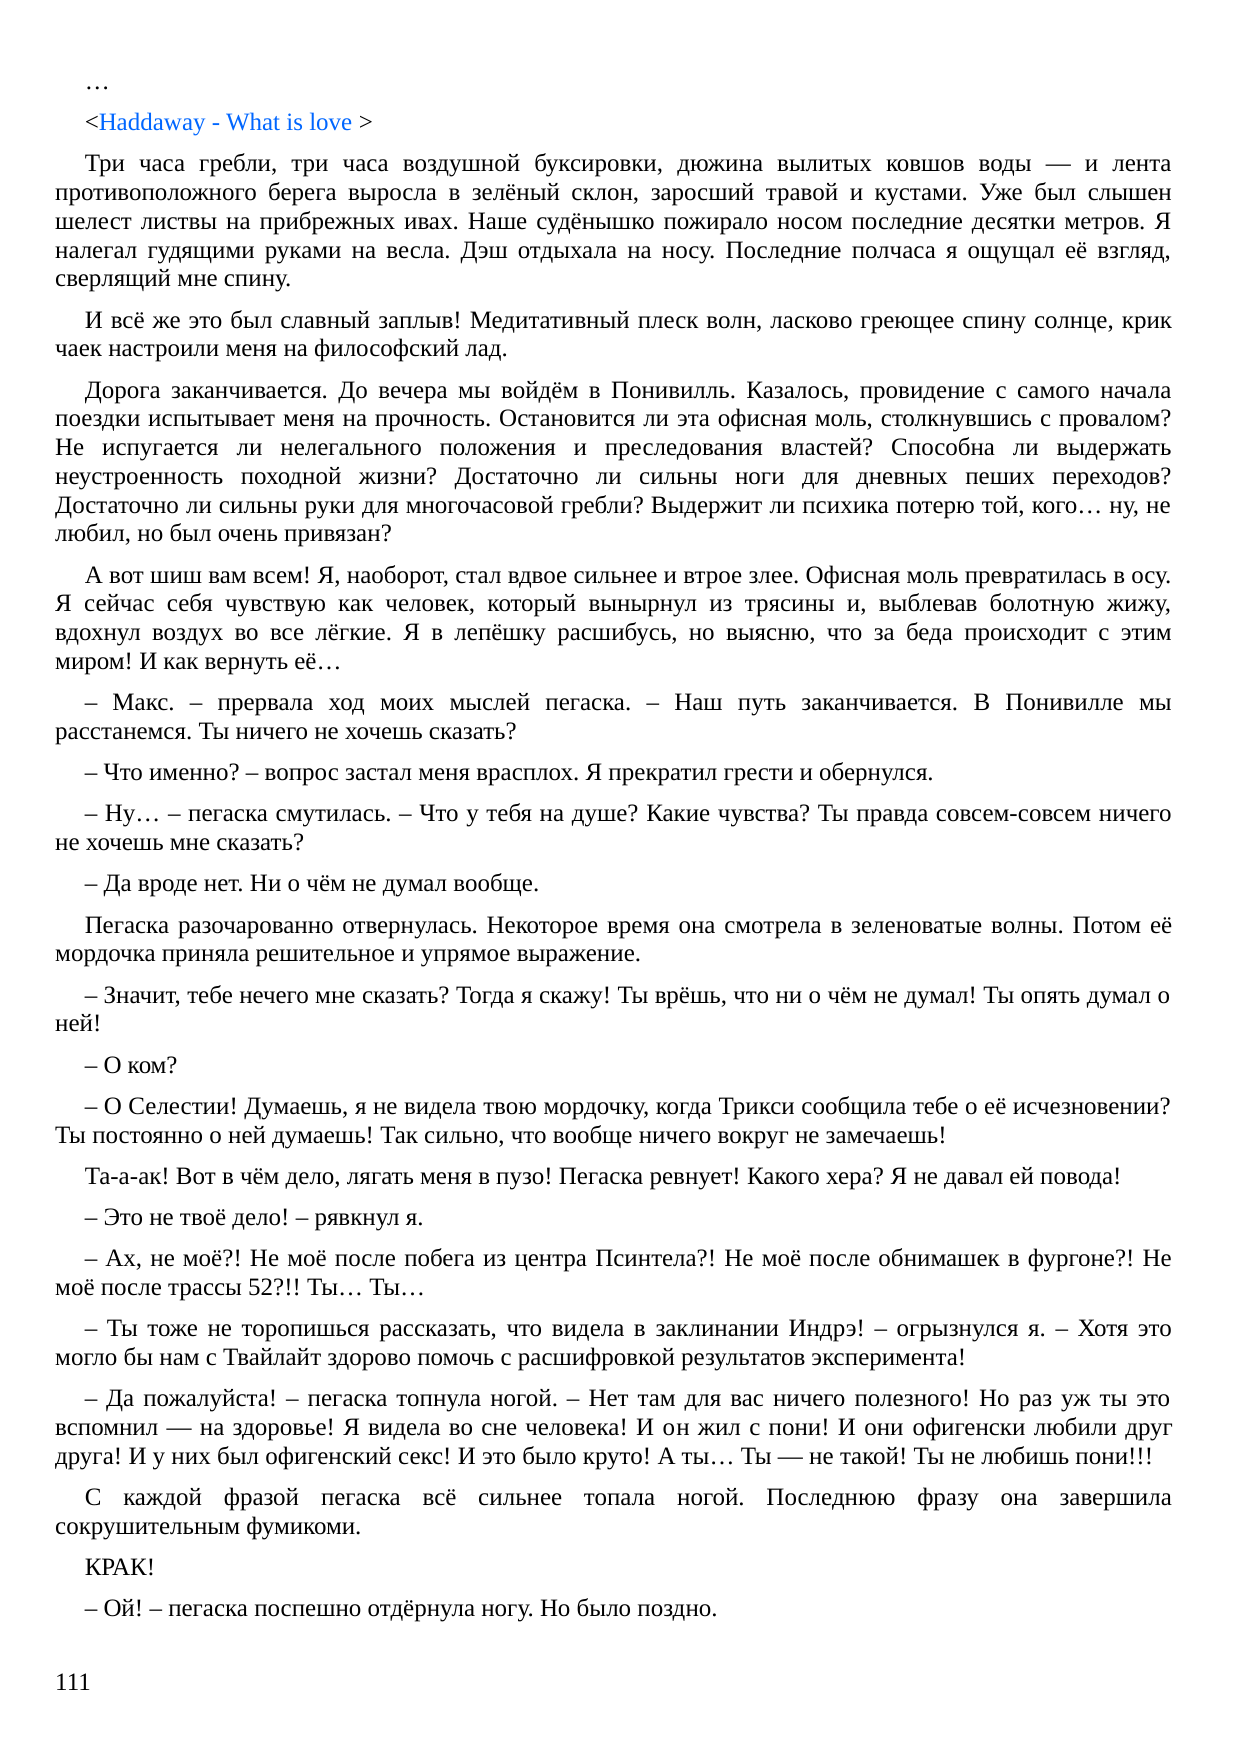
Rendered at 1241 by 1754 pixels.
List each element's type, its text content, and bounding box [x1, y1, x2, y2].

text – Значит, тебе нечего мне сказать? Тогда я скажу! Ты врёшь, что ни о чём не думал! Ты опять думал о ней! [55, 980, 1173, 1037]
text … [55, 66, 1173, 95]
text – Да пожалуйста! – пегаска топнула ногой. – Нет там для вас ничего полезного! Но раз уж ты это вспомнил — на здоровье! Я видела во сне человека! И он жил с пони! И они офигенски любили друг друга! И у них был офигенский секс! И это было круто! А ты… Ты — не такой! Ты не любишь пони!!! [55, 1383, 1173, 1470]
text <Haddaway - What is love > [55, 107, 1173, 136]
text – Ой! – пегаска поспешно отдёрнула ногу. Но было поздно. [55, 1593, 1173, 1622]
text – Ну… – пегаска смутилась. – Что у тебя на душе? Какие чувства? Ты правда совсем-совсем ничего не хочешь мне сказать? [55, 798, 1173, 856]
text С каждой фразой пегаска всё сильнее топала ногой. Последнюю фразу она завершила сокрушительным фумикоми. [55, 1482, 1173, 1540]
text – Что именно? – вопрос застал меня врасплох. Я прекратил грести и обернулся. [55, 757, 1173, 786]
text – Да вроде нет. Ни о чём не думал вообще. [55, 868, 1173, 897]
text – Макс. – прервала ход моих мыслей пегаска. – Наш путь заканчивается. В Понивилле мы расстанемся. Ты ничего не хочешь сказать? [55, 687, 1173, 745]
text – Ты тоже не торопишься рассказать, что видела в заклинании Индрэ! – огрызнулся я. – Хотя это могло бы нам с Твайлайт здорово помочь с расшифровкой результатов эксперимента! [55, 1313, 1173, 1371]
text Та-а-ак! Вот в чём дело, лягать меня в пузо! Пегаска ревнует! Какого хера? Я не давал ей повода! [55, 1161, 1173, 1190]
text КРАК! [55, 1552, 1173, 1581]
text А вот шиш вам всем! Я, наоборот, стал вдвое сильнее и втрое злее. Офисная моль превратилась в осу. Я сейчас себя чувствую как человек, который вынырнул из трясины и, выблевав болотную жижу, вдохнул воздух во все лёгкие. Я в лепёшку расшибусь, но выясню, что за беда происходит с этим миром! И как вернуть её… [55, 560, 1173, 675]
text – Это не твоё дело! – рявкнул я. [55, 1202, 1173, 1231]
text – О ком? [55, 1050, 1173, 1078]
text – Ах, не моё?! Не моё после побега из центра Псинтела?! Не моё после обнимашек в фургоне?! Не моё после трассы 52?!! Ты… Ты… [55, 1243, 1173, 1301]
text И всё же это был славный заплыв! Медитативный плеск волн, ласково греющее спину солнце, крик чаек настроили меня на философский лад. [55, 305, 1173, 362]
text – О Селестии! Думаешь, я не видела твою мордочку, когда Трикси сообщила тебе о её исчезновении? Ты постоянно о ней думаешь! Так сильно, что вообще ничего вокруг не замечаешь! [55, 1091, 1173, 1148]
text Дорога заканчивается. До вечера мы войдём в Понивилль. Казалось, провидение с самого начала поездки испытывает меня на прочность. Остановится ли эта офисная моль, столкнувшись с провалом? Не испугается ли нелегального положения и преследования властей? Способна ли выдержать неустроенность походной жизни? Достаточно ли сильны ноги для дневных пеших переходов? Достаточно ли сильны руки для многочасовой гребли? Выдержит ли психика потерю той, кого… ну, не любил, но был очень привязан? [55, 375, 1173, 547]
text Пегаска разочарованно отвернулась. Некоторое время она смотрела в зеленоватые волны. Потом её мордочка приняла решительное и упрямое выражение. [55, 910, 1173, 967]
text Три часа гребли, три часа воздушной буксировки, дюжина вылитых ковшов воды — и лента противоположного берега выросла в зелёный склон, заросший травой и кустами. Уже был слышен шелест листвы на прибрежных ивах. Наше судёнышко пожирало носом последние десятки метров. Я налегал гудящими руками на весла. Дэш отдыхала на носу. Последние полчаса я ощущал её взгляд, сверлящий мне спину. [55, 148, 1173, 292]
